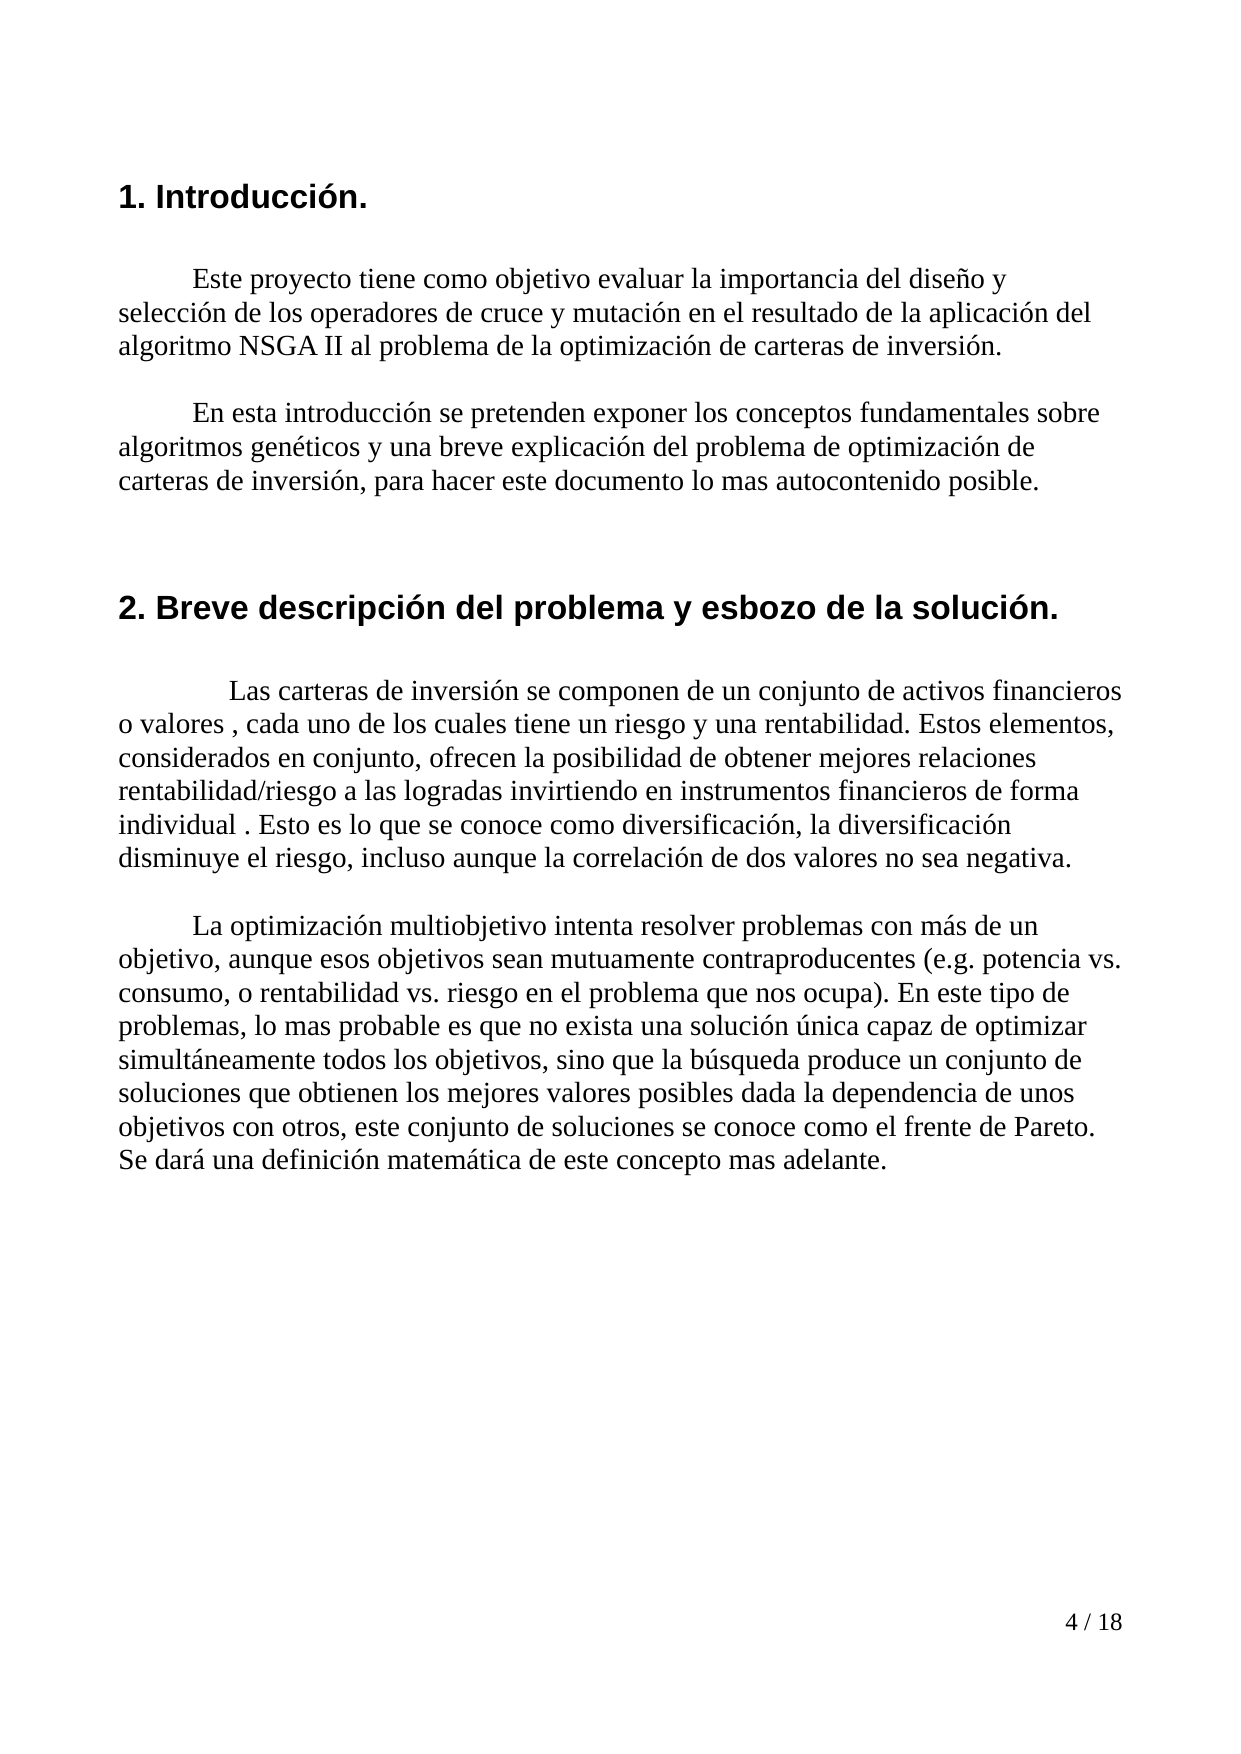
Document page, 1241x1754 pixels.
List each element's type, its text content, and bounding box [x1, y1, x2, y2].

subtitle 2. Breve descripción del problema y esbozo de la solución. [118, 588, 1122, 627]
text Este proyecto tiene como objetivo evaluar la importancia del diseño y selección de los operadores de cruce y mutación en el resultado de la aplicación del algoritmo NSGA II al problema de la optimización de carteras de inversión. [118, 261, 1122, 362]
subtitle 1. Introducción. [118, 177, 1122, 215]
text La optimización multiobjetivo intenta resolver problemas con más de un objetivo, aunque esos objetivos sean mutuamente contraproducentes (e.g. potencia vs. consumo, o rentabilidad vs. riesgo en el problema que nos ocupa). En este tipo de problemas, lo mas probable es que no exista una solución única capaz de optimizar simultáneamente todos los objetivos, sino que la búsqueda produce un conjunto de soluciones que obtienen los mejores valores posibles dada la dependencia de unos objetivos con otros, este conjunto de soluciones se conoce como el frente de Pareto. Se dará una definición matemática de este concepto mas adelante. [118, 908, 1122, 1176]
text Las carteras de inversión se componen de un conjunto de activos financieros o valores , cada uno de los cuales tiene un riesgo y una rentabilidad. Estos elementos, considerados en conjunto, ofrecen la posibilidad de obtener mejores relaciones rentabilidad/riesgo a las logradas invirtiendo en instrumentos financieros de forma individual . Esto es lo que se conoce como diversificación, la diversificación disminuye el riesgo, incluso aunque la correlación de dos valores no sea negativa. [118, 673, 1122, 874]
text En esta introducción se pretenden exponer los conceptos fundamentales sobre algoritmos genéticos y una breve explicación del problema de optimización de carteras de inversión, para hacer este documento lo mas autocontenido posible. [118, 396, 1122, 496]
